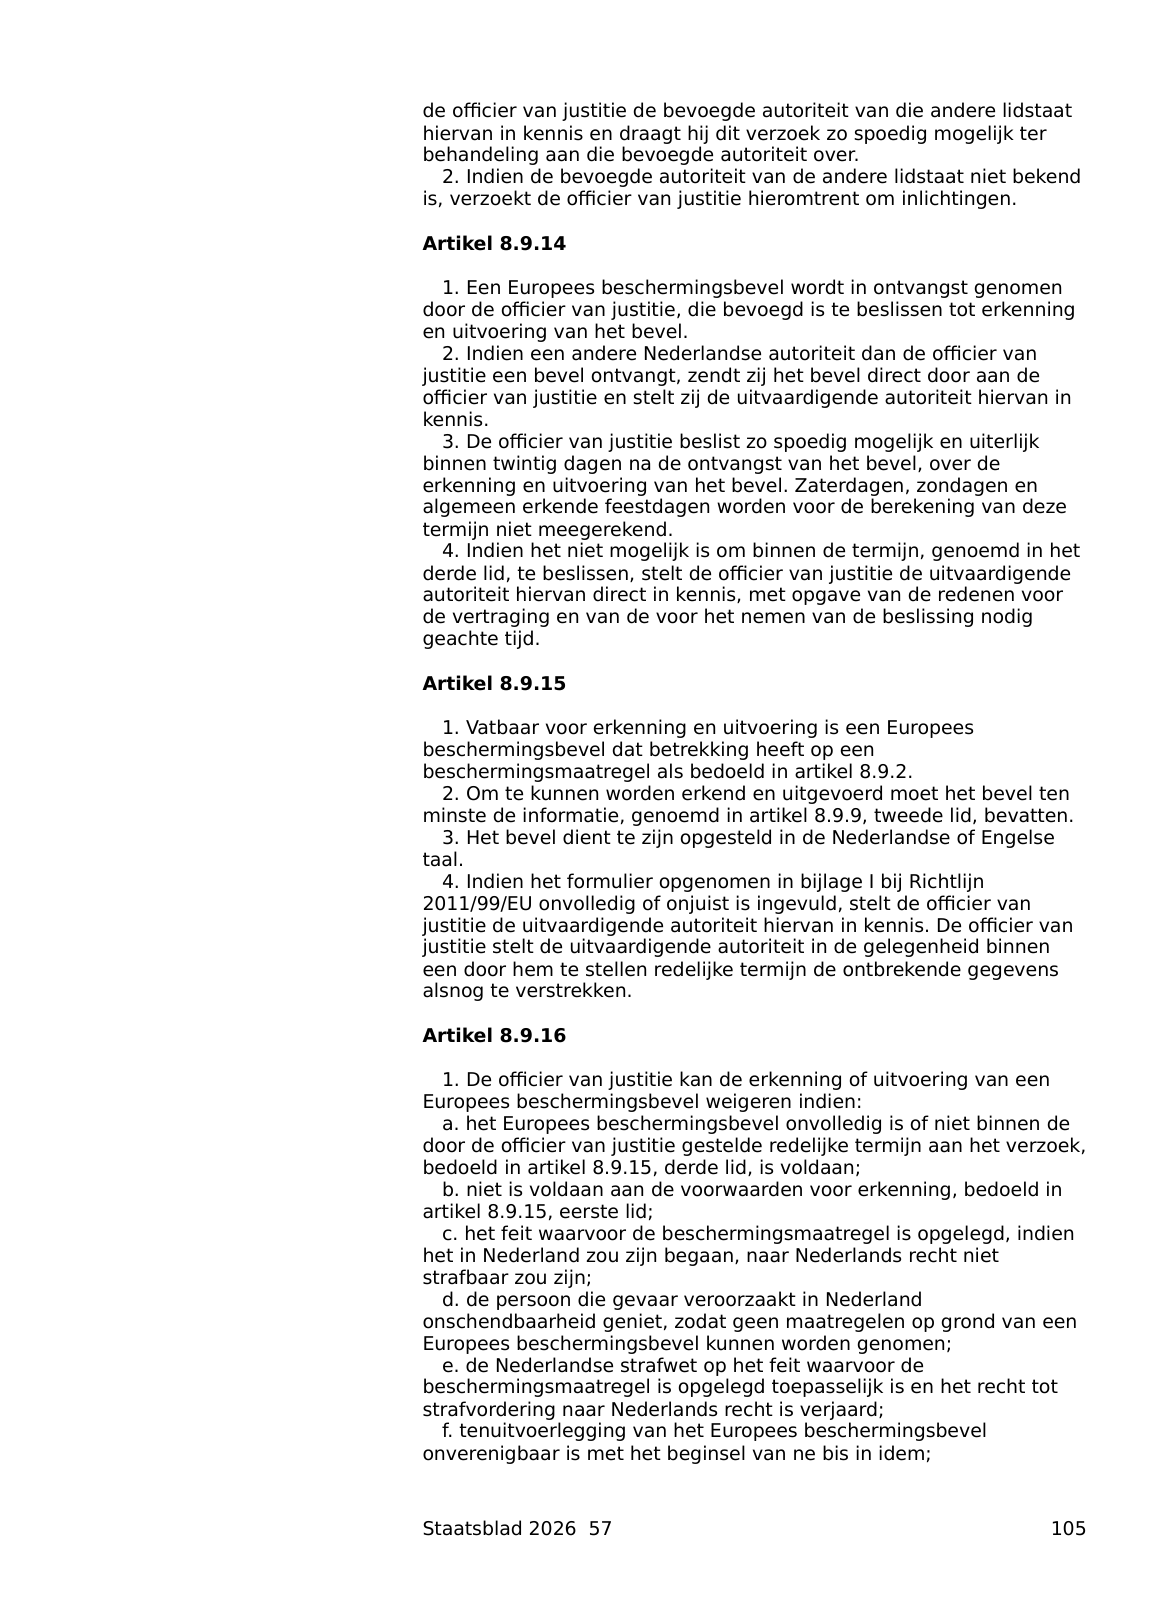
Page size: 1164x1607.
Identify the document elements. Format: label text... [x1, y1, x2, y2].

text a. het Europees beschermingsbevel onvolledig is of niet binnen de door de officier van justitie gestelde redelijke termijn aan het verzoek, bedoeld in artikel 8.9.15, derde lid, is voldaan; [422, 1113, 1087, 1179]
text d. de persoon die gevaar veroorzaakt in Nederland onschendbaarheid geniet, zodat geen maatregelen op grond van een Europees beschermingsbevel kunnen worden genomen; [422, 1288, 1087, 1354]
text 4. Indien het formulier opgenomen in bijlage I bij Richtlijn 2011/99/EU onvolledig of onjuist is ingevuld, stelt de officier van justitie de uitvaardigende autoriteit hiervan in kennis. De officier van justitie stelt de uitvaardigende autoriteit in de gelegenheid binnen een door hem te stellen redelijke termijn de ontbrekende gegevens alsnog te verstrekken. [422, 871, 1087, 1002]
subtitle Artikel 8.9.15 [422, 672, 1087, 694]
text 1. Een Europees beschermingsbevel wordt in ontvangst genomen door de officier van justitie, die bevoegd is te beslissen tot erkenning en uitvoering van het bevel. [422, 277, 1087, 343]
text 4. Indien het niet mogelijk is om binnen de termijn, genoemd in het derde lid, te beslissen, stelt de officier van justitie de uitvaardigende autoriteit hiervan direct in kennis, met opgave van de redenen voor de vertraging en van de voor het nemen van de beslissing nodig geachte tijd. [422, 540, 1087, 650]
text 2. Om te kunnen worden erkend en uitgevoerd moet het bevel ten minste de informatie, genoemd in artikel 8.9.9, tweede lid, bevatten. [422, 783, 1087, 827]
text c. het feit waarvoor de beschermingsmaatregel is opgelegd, indien het in Nederland zou zijn begaan, naar Nederlands recht niet strafbaar zou zijn; [422, 1223, 1087, 1288]
text 1. Vatbaar voor erkenning en uitvoering is een Europees beschermingsbevel dat betrekking heeft op een beschermingsmaatregel als bedoeld in artikel 8.9.2. [422, 717, 1087, 783]
subtitle Artikel 8.9.16 [422, 1024, 1087, 1047]
text 1. De officier van justitie kan de erkenning of uitvoering van een Europees beschermingsbevel weigeren indien: [422, 1069, 1087, 1113]
text e. de Nederlandse strafwet op het feit waarvoor de beschermingsmaatregel is opgelegd toepasselijk is en het recht tot strafvordering naar Nederlands recht is verjaard; [422, 1354, 1087, 1420]
text f. tenuitvoerlegging van het Europees beschermingsbevel onverenigbaar is met het beginsel van ne bis in idem; [422, 1420, 1087, 1464]
text de officier van justitie de bevoegde autoriteit van die andere lidstaat hiervan in kennis en draagt hij dit verzoek zo spoedig mogelijk ter behandeling aan die bevoegde autoriteit over. [422, 100, 1087, 166]
subtitle Artikel 8.9.14 [422, 232, 1087, 254]
text b. niet is voldaan aan de voorwaarden voor erkenning, bedoeld in artikel 8.9.15, eerste lid; [422, 1179, 1087, 1223]
text 3. De officier van justitie beslist zo spoedig mogelijk en uiterlijk binnen twintig dagen na de ontvangst van het bevel, over de erkenning en uitvoering van het bevel. Zaterdagen, zondagen en algemeen erkende feestdagen worden voor de berekening van deze termijn niet meegerekend. [422, 431, 1087, 540]
text 2. Indien de bevoegde autoriteit van de andere lidstaat niet bekend is, verzoekt de officier van justitie hieromtrent om inlichtingen. [422, 166, 1087, 210]
text 3. Het bevel dient te zijn opgesteld in de Nederlandse of Engelse taal. [422, 827, 1087, 871]
text 2. Indien een andere Nederlandse autoriteit dan de officier van justitie een bevel ontvangt, zendt zij het bevel direct door aan de officier van justitie en stelt zij de uitvaardigende autoriteit hiervan in kennis. [422, 343, 1087, 431]
